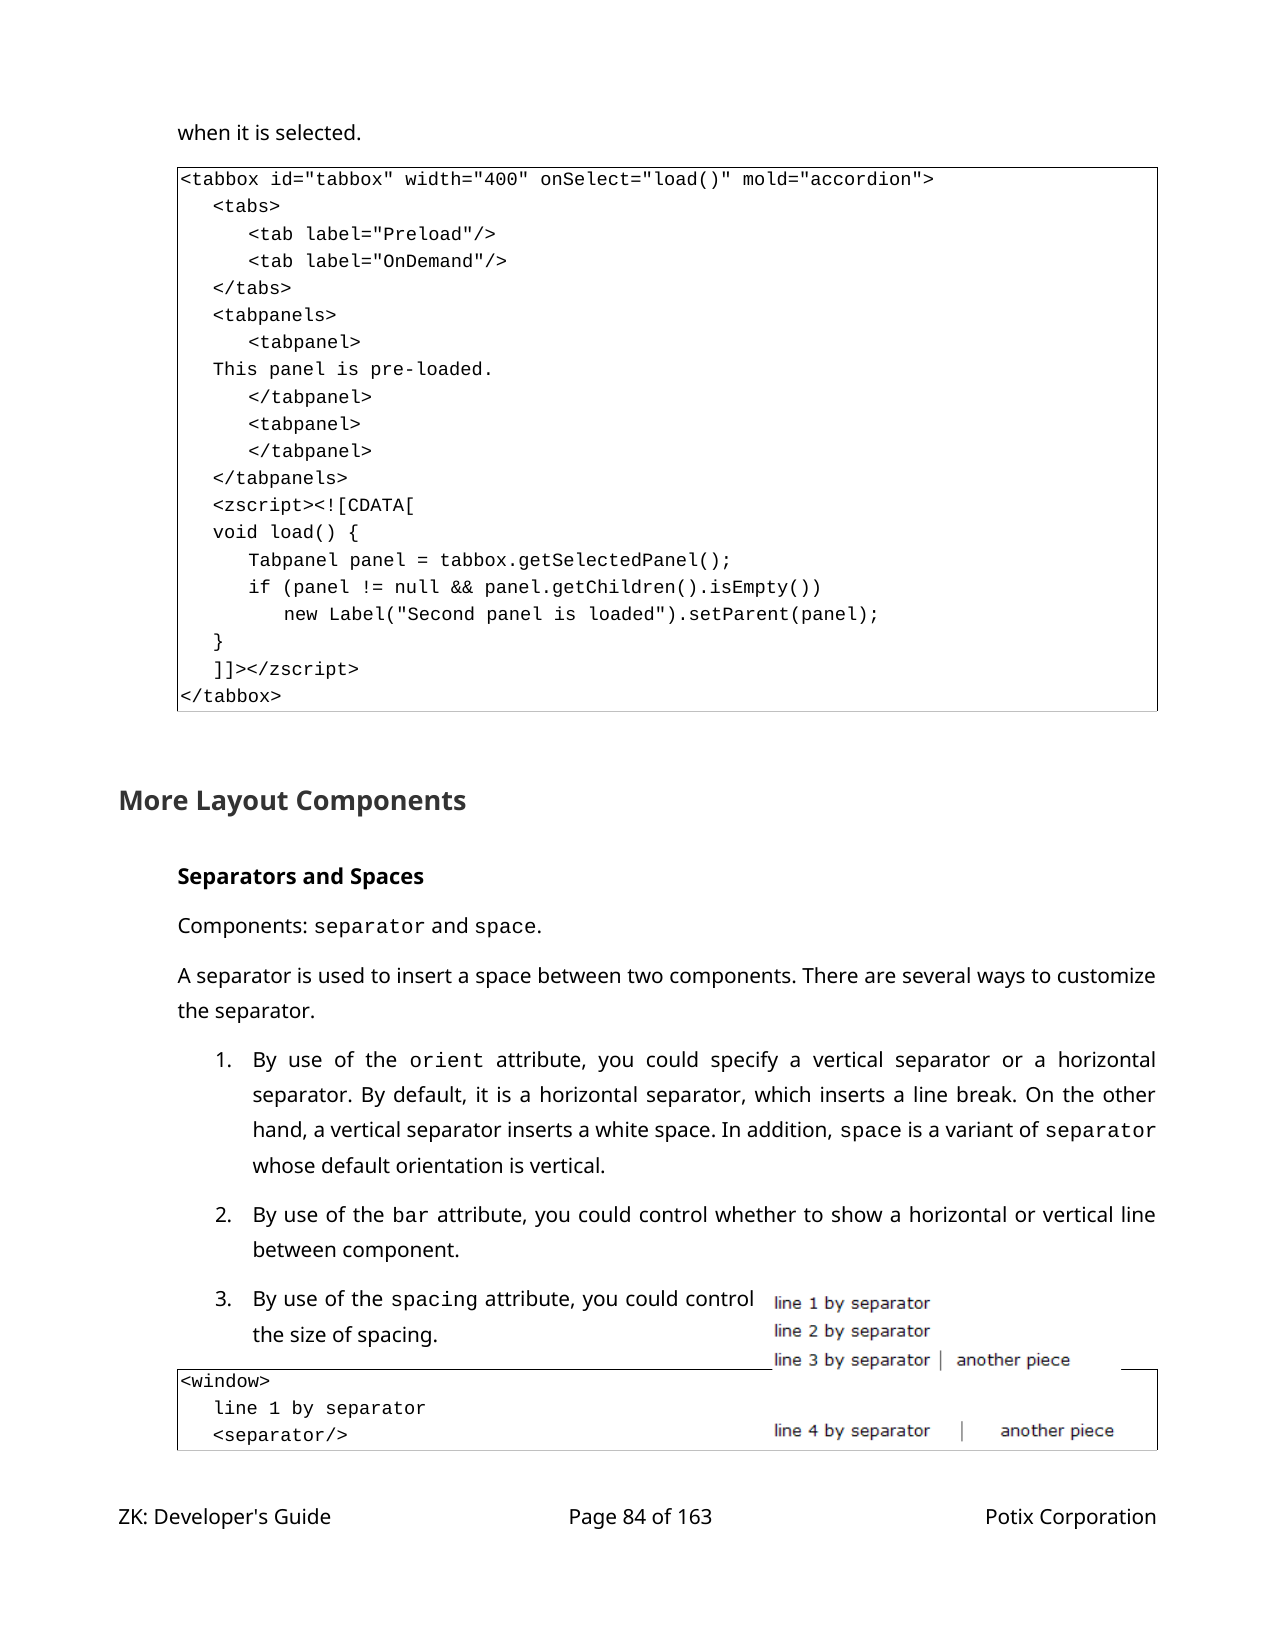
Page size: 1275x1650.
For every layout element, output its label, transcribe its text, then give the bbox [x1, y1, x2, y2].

text <tabpanel> [178, 412, 1157, 436]
text <tab label="OnDemand"/> [178, 248, 1157, 273]
text <tabs> [178, 194, 1157, 218]
text <tabbox id="tabbox" width="400" onSelect="load()" mold="accordion"> [178, 168, 1157, 191]
picture [772, 1290, 1122, 1444]
text This panel is pre-loaded. [178, 357, 1157, 382]
text ]]></zscript> [178, 656, 1157, 681]
text } [178, 629, 1157, 653]
text Components: separator and space. [177, 912, 1157, 940]
text <tabpanel> [178, 330, 1157, 354]
text if (panel != null && panel.getChildren().isEmpty()) [178, 575, 1157, 599]
text </tabs> [178, 276, 1157, 300]
text void load() { [178, 520, 1157, 545]
subtitle More Layout Components [118, 782, 1157, 818]
text new Label("Second panel is loaded").setParent(panel); [178, 602, 1157, 626]
text line 1 by separator [178, 1396, 772, 1420]
text when it is selected. [177, 118, 1157, 146]
text [1122, 1370, 1157, 1393]
text Tabpanel panel = tabbox.getSelectedPanel(); [178, 548, 1157, 572]
text </tabpanel> [178, 439, 1157, 463]
list By use of the spacing attribute, you could control the size of spacing. [215, 1284, 1157, 1348]
text [1122, 1396, 1157, 1420]
text </tabpanels> [178, 466, 1157, 490]
text <zscript><![CDATA[ [178, 493, 1157, 517]
text <tabpanels> [178, 303, 1157, 327]
text <tab label="Preload"/> [178, 221, 1157, 246]
text </tabpanel> [178, 384, 1157, 409]
text <separator/> [178, 1423, 1157, 1450]
text </tabbox> [178, 683, 1157, 711]
text <window> [178, 1370, 772, 1393]
list By use of the bar attribute, you could control whether to show a horizontal or vertical line between component. [215, 1200, 1157, 1264]
subtitle Separators and Spaces [177, 861, 1157, 891]
text A separator is used to insert a space between two components. There are several ways to customize the separator. [177, 961, 1157, 1024]
list By use of the orient attribute, you could specify a vertical separator or a horizontal separator. By default, it is a horizontal separator, which inserts a line break. On the other hand, a vertical separator inserts a white space. In addition, space is a variant of separator whose default orientation is vertical. [215, 1045, 1157, 1179]
